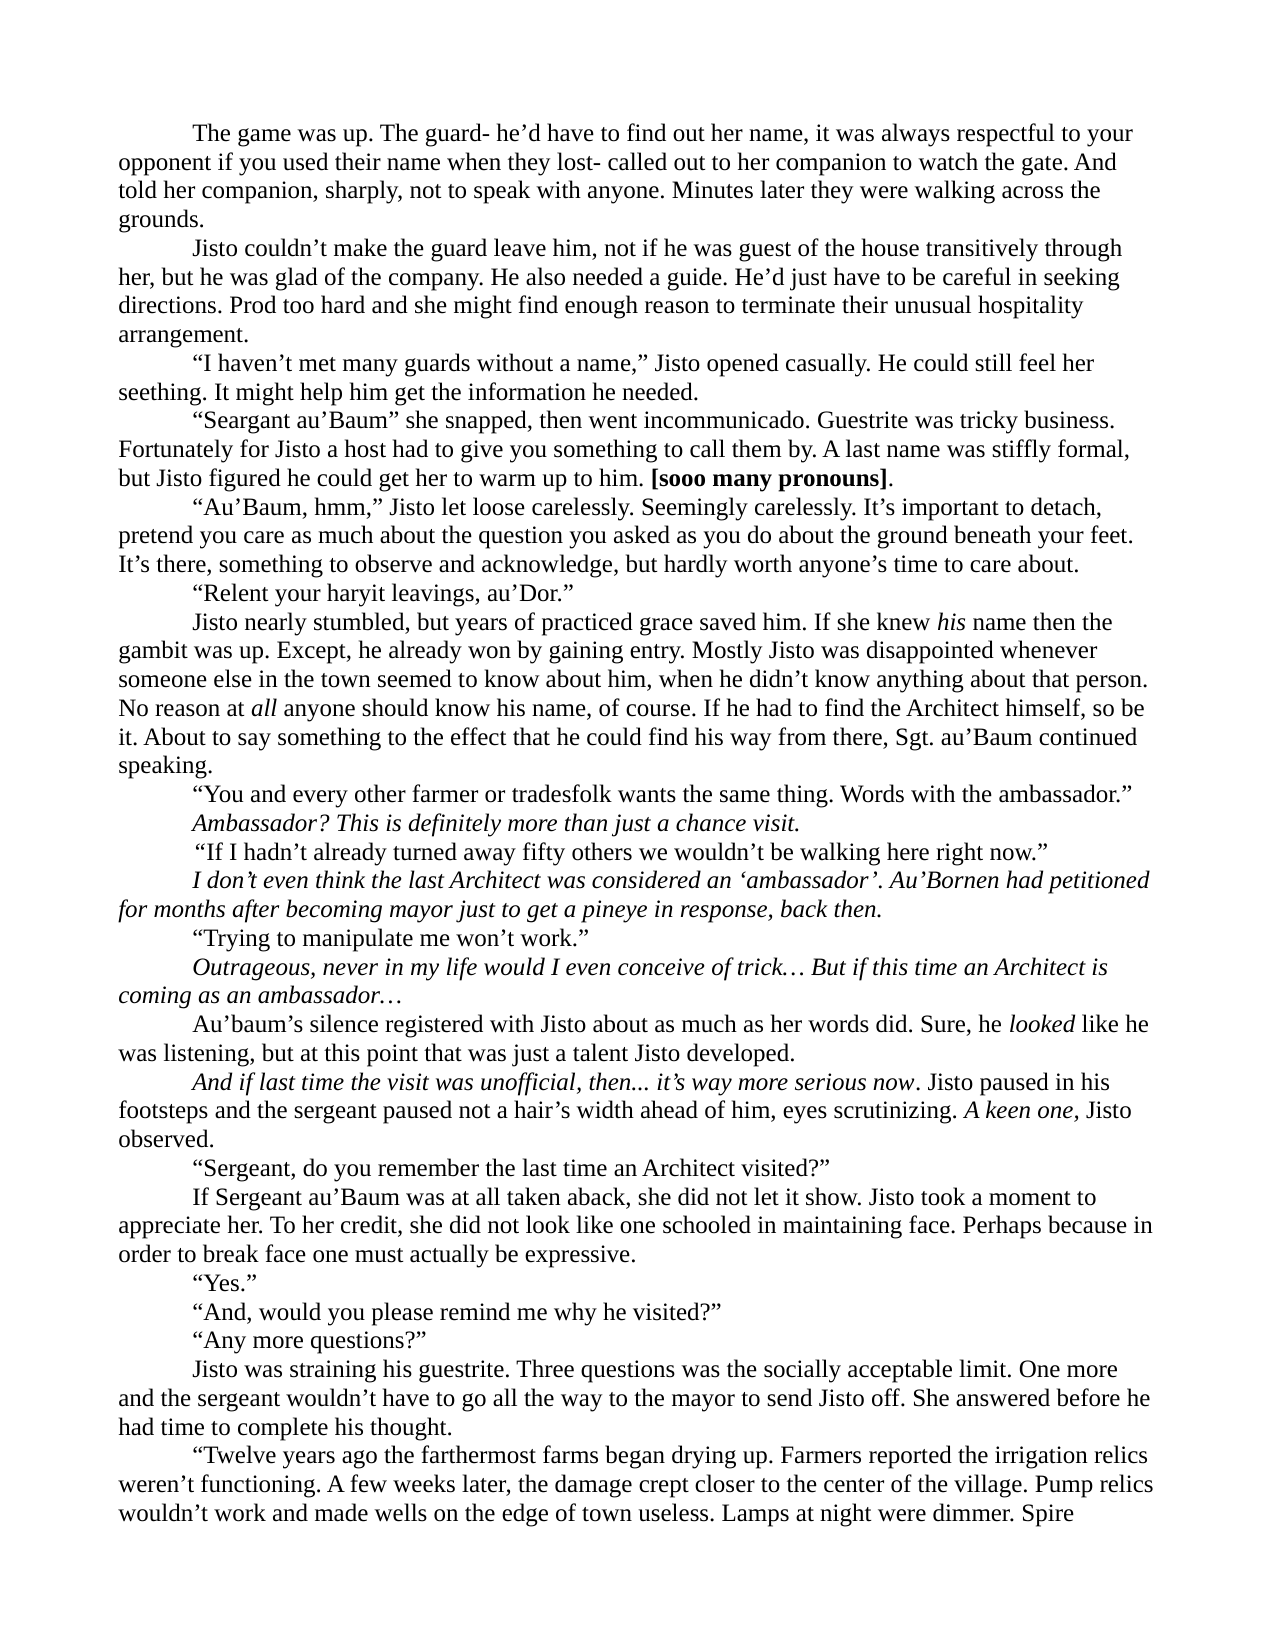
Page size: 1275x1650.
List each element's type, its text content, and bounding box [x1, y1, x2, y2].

text “Trying to manipulate me won’t work.” [118, 923, 1157, 952]
text I don’t even think the last Architect was considered an ‘ambassador’. Au’Bornen had petitioned for months after becoming mayor just to get a pineye in response, back then. [118, 866, 1157, 923]
text “Yes.” [118, 1268, 1157, 1297]
text Au’baum’s silence registered with Jisto about as much as her words did. Sure, he looked like he was listening, but at this point that was just a talent Jisto developed. [118, 1009, 1157, 1067]
text “You and every other farmer or tradesfolk wants the same thing. Words with the ambassador.” [118, 779, 1157, 808]
text “If I hadn’t already turned away fifty others we wouldn’t be walking here right now.” [118, 837, 1157, 866]
text Ambassador? This is definitely more than just a chance visit. [118, 808, 1157, 837]
text Jisto was straining his guestrite. Three questions was the socially acceptable limit. One more and the sergeant wouldn’t have to go all the way to the mayor to send Jisto off. She answered before he had time to complete his thought. [118, 1354, 1157, 1441]
text Jisto nearly stumbled, but years of practiced grace saved him. If she knew his name then the gambit was up. Except, he already won by gaining entry. Mostly Jisto was disappointed whenever someone else in the town seemed to know about him, when he didn’t know anything about that person. No reason at all anyone should know his name, of course. If he had to find the Architect himself, so be it. About to say something to the effect that he could find his way from there, Sgt. au’Baum continued speaking. [118, 607, 1157, 779]
text “Seargant au’Baum” she snapped, then went incommunicado. Guestrite was tricky business. Fortunately for Jisto a host had to give you something to call them by. A last name was stiffly formal, but Jisto figured he could get her to warm up to him. [sooo many pronouns]. [118, 406, 1157, 492]
text The game was up. The guard- he’d have to find out her name, it was always respectful to your opponent if you used their name when they lost- called out to her companion to watch the gate. And told her companion, sharply, not to speak with anyone. Minutes later they were walking across the grounds. [118, 118, 1157, 233]
text “Relent your haryit leavings, au’Dor.” [118, 578, 1157, 607]
text “And, would you please remind me why he visited?” [118, 1297, 1157, 1326]
text “Twelve years ago the farthermost farms began drying up. Farmers reported the irrigation relics weren’t functioning. A few weeks later, the damage crept closer to the center of the village. Pump relics wouldn’t work and made wells on the edge of town useless. Lamps at night were dimmer. Spire [118, 1441, 1157, 1527]
text “I haven’t met many guards without a name,” Jisto opened casually. He could still feel her seething. It might help him get the information he needed. [118, 348, 1157, 406]
text If Sergeant au’Baum was at all taken aback, she did not let it show. Jisto took a moment to appreciate her. To her credit, she did not look like one schooled in maintaining face. Perhaps because in order to break face one must actually be expressive. [118, 1182, 1157, 1268]
text Jisto couldn’t make the guard leave him, not if he was guest of the house transitively through her, but he was glad of the company. He also needed a guide. He’d just have to be careful in seeking directions. Prod too hard and she might find enough reason to terminate their unusual hospitality arrangement. [118, 233, 1157, 348]
text “Sergeant, do you remember the last time an Architect visited?” [118, 1153, 1157, 1182]
text And if last time the visit was unofficial, then... it’s way more serious now. Jisto paused in his footsteps and the sergeant paused not a hair’s width ahead of him, eyes scrutinizing. A keen one, Jisto observed. [118, 1067, 1157, 1153]
text “Any more questions?” [118, 1326, 1157, 1354]
text Outrageous, never in my life would I even conceive of trick… But if this time an Architect is coming as an ambassador… [118, 952, 1157, 1009]
text “Au’Baum, hmm,” Jisto let loose carelessly. Seemingly carelessly. It’s important to detach, pretend you care as much about the question you asked as you do about the ground beneath your feet. It’s there, something to observe and acknowledge, but hardly worth anyone’s time to care about. [118, 492, 1157, 578]
